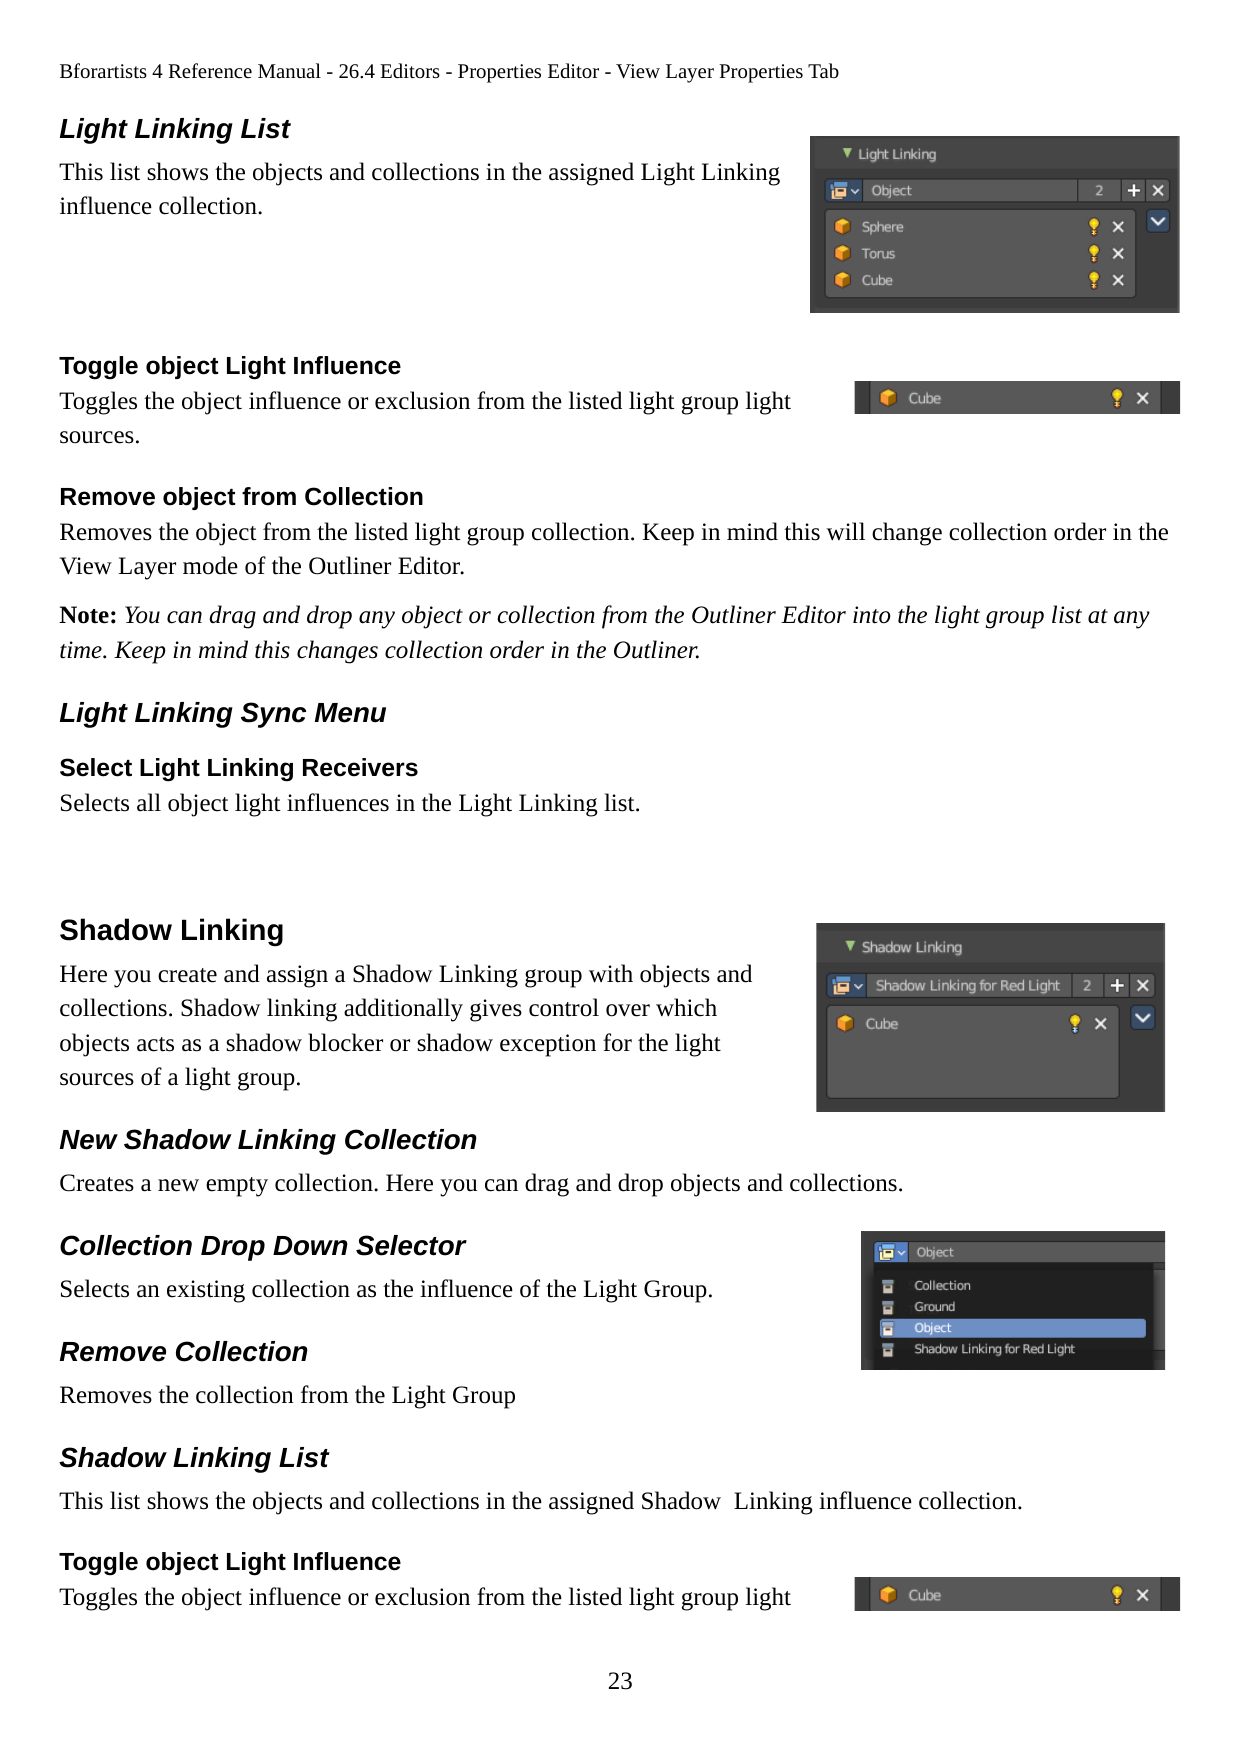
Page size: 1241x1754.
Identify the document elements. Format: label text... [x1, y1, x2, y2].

picture [816, 923, 1166, 1112]
text This list shows the objects and collections in the assigned Shadow Linking influence collection. [59, 1486, 1181, 1515]
subtitle Remove Collection [59, 1336, 861, 1367]
text Toggles the object influence or exclusion from the listed light group light sources. [59, 386, 1181, 449]
text Here you create and assign a Shadow Linking group with objects and collections. Shadow linking additionally gives control over which objects acts as a shadow blocker or shadow exception for the light sources of a light group. [59, 959, 816, 1091]
text Selects an existing collection as the influence of the Light Group. [59, 1274, 861, 1303]
picture [854, 381, 1181, 414]
subtitle Remove object from Collection [59, 482, 1181, 511]
text Removes the object from the listed light group collection. Keep in mind this will change collection order in the View Layer mode of the Outliner Editor. [59, 517, 1181, 580]
subtitle [1166, 1336, 1181, 1367]
picture [810, 136, 1180, 313]
text Toggles the object influence or exclusion from the listed light group light [59, 1582, 854, 1611]
subtitle Light Linking List [59, 113, 1181, 144]
subtitle Shadow Linking [59, 912, 1181, 946]
subtitle Select Light Linking Receivers [59, 753, 1181, 782]
text Creates a new empty collection. Here you can drag and drop objects and collections. [59, 1168, 1181, 1197]
subtitle Toggle object Light Influence [59, 1547, 1181, 1576]
subtitle Light Linking Sync Menu [59, 696, 1181, 728]
subtitle Toggle object Light Influence [59, 351, 1181, 380]
text This list shows the objects and collections in the assigned Light Linking influence collection. [59, 157, 810, 220]
picture [854, 1577, 1181, 1611]
text Removes the collection from the Light Group [59, 1380, 1181, 1409]
text Selects all object light influences in the Light Linking list. [59, 788, 1181, 817]
subtitle Collection Drop Down Selector [59, 1230, 1181, 1262]
picture [861, 1231, 1166, 1370]
subtitle New Shadow Linking Collection [59, 1124, 1181, 1156]
subtitle Shadow Linking List [59, 1442, 1181, 1473]
text Note: You can drag and drop any object or collection from the Outliner Editor into the light group list at any time. Keep in mind this changes collection order in the Outliner. [59, 600, 1181, 663]
